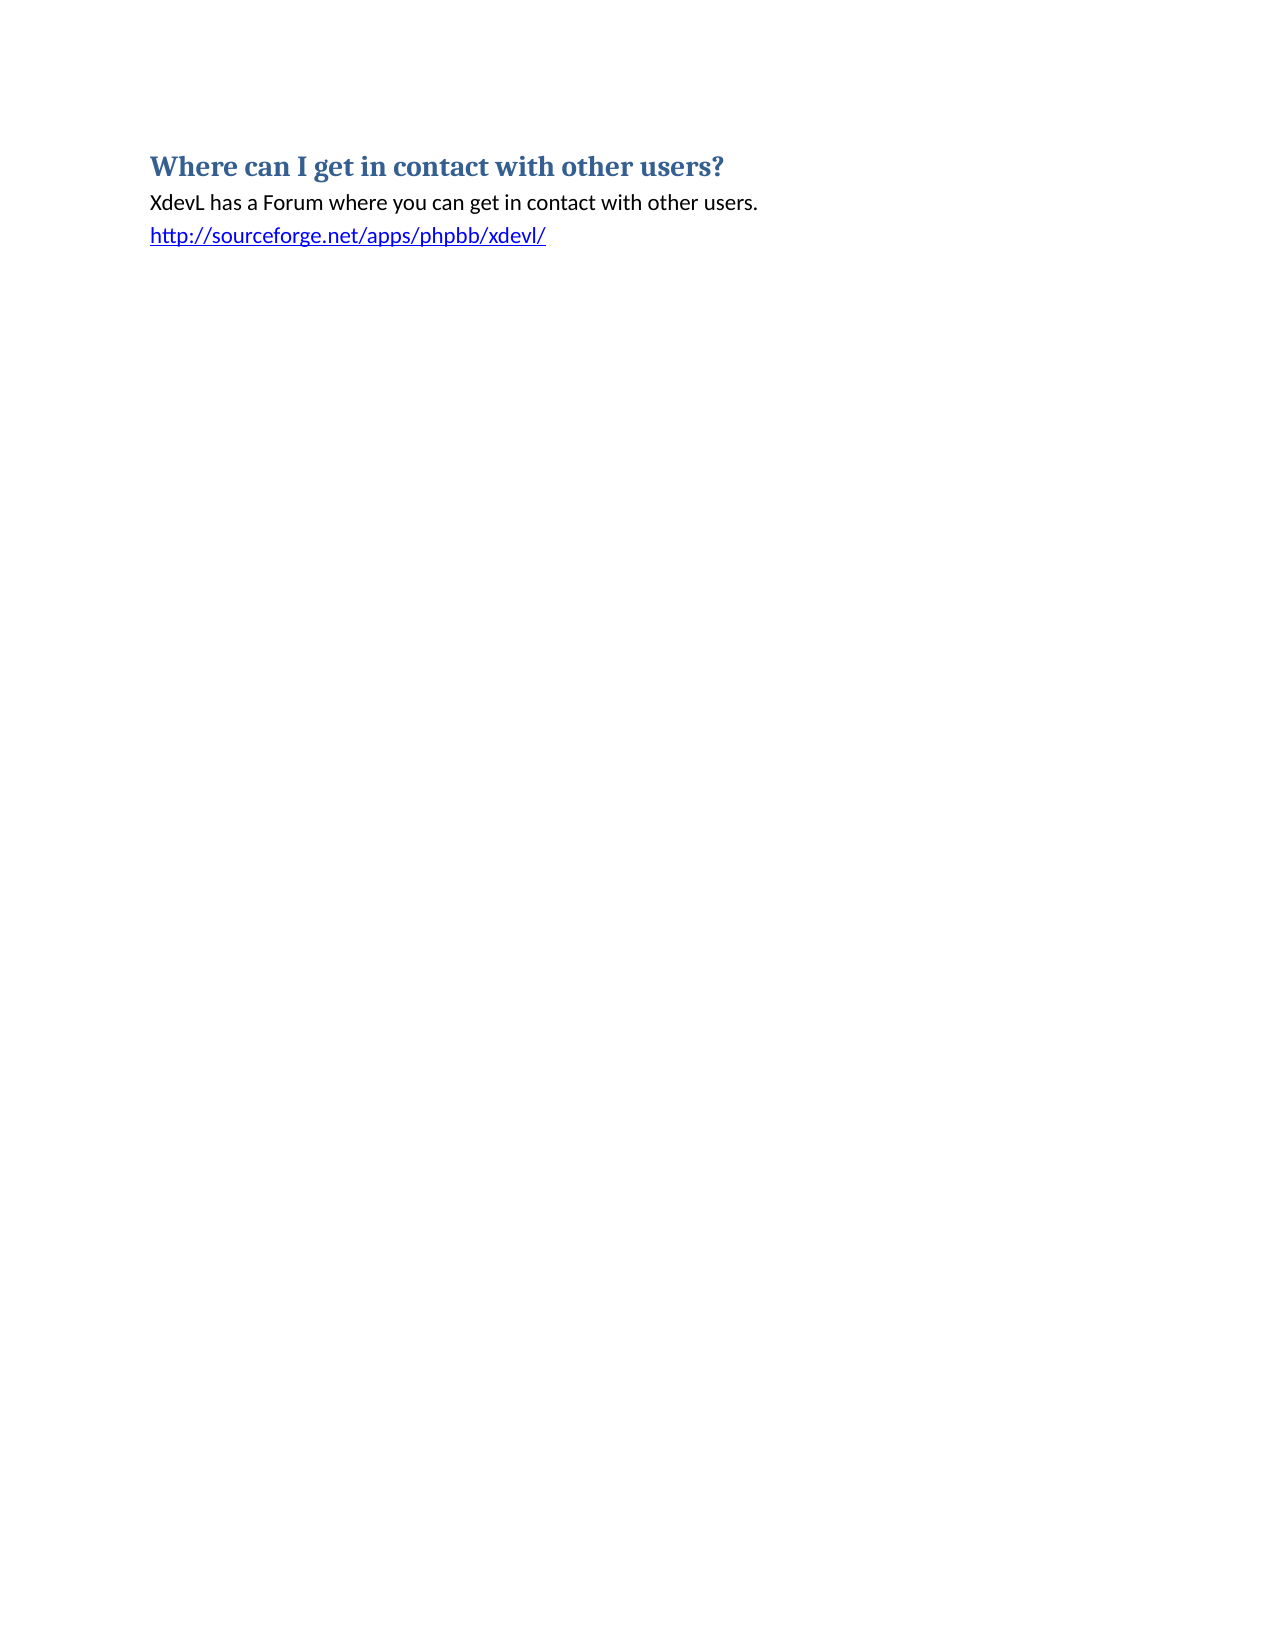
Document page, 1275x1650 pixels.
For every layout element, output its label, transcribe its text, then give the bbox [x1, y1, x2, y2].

text XdevL has a Forum where you can get in contact with other users. http://sourceforge.net/apps/phpbb/xdevl/ [150, 188, 1125, 249]
subtitle Where can I get in contact with other users? [150, 150, 1125, 183]
